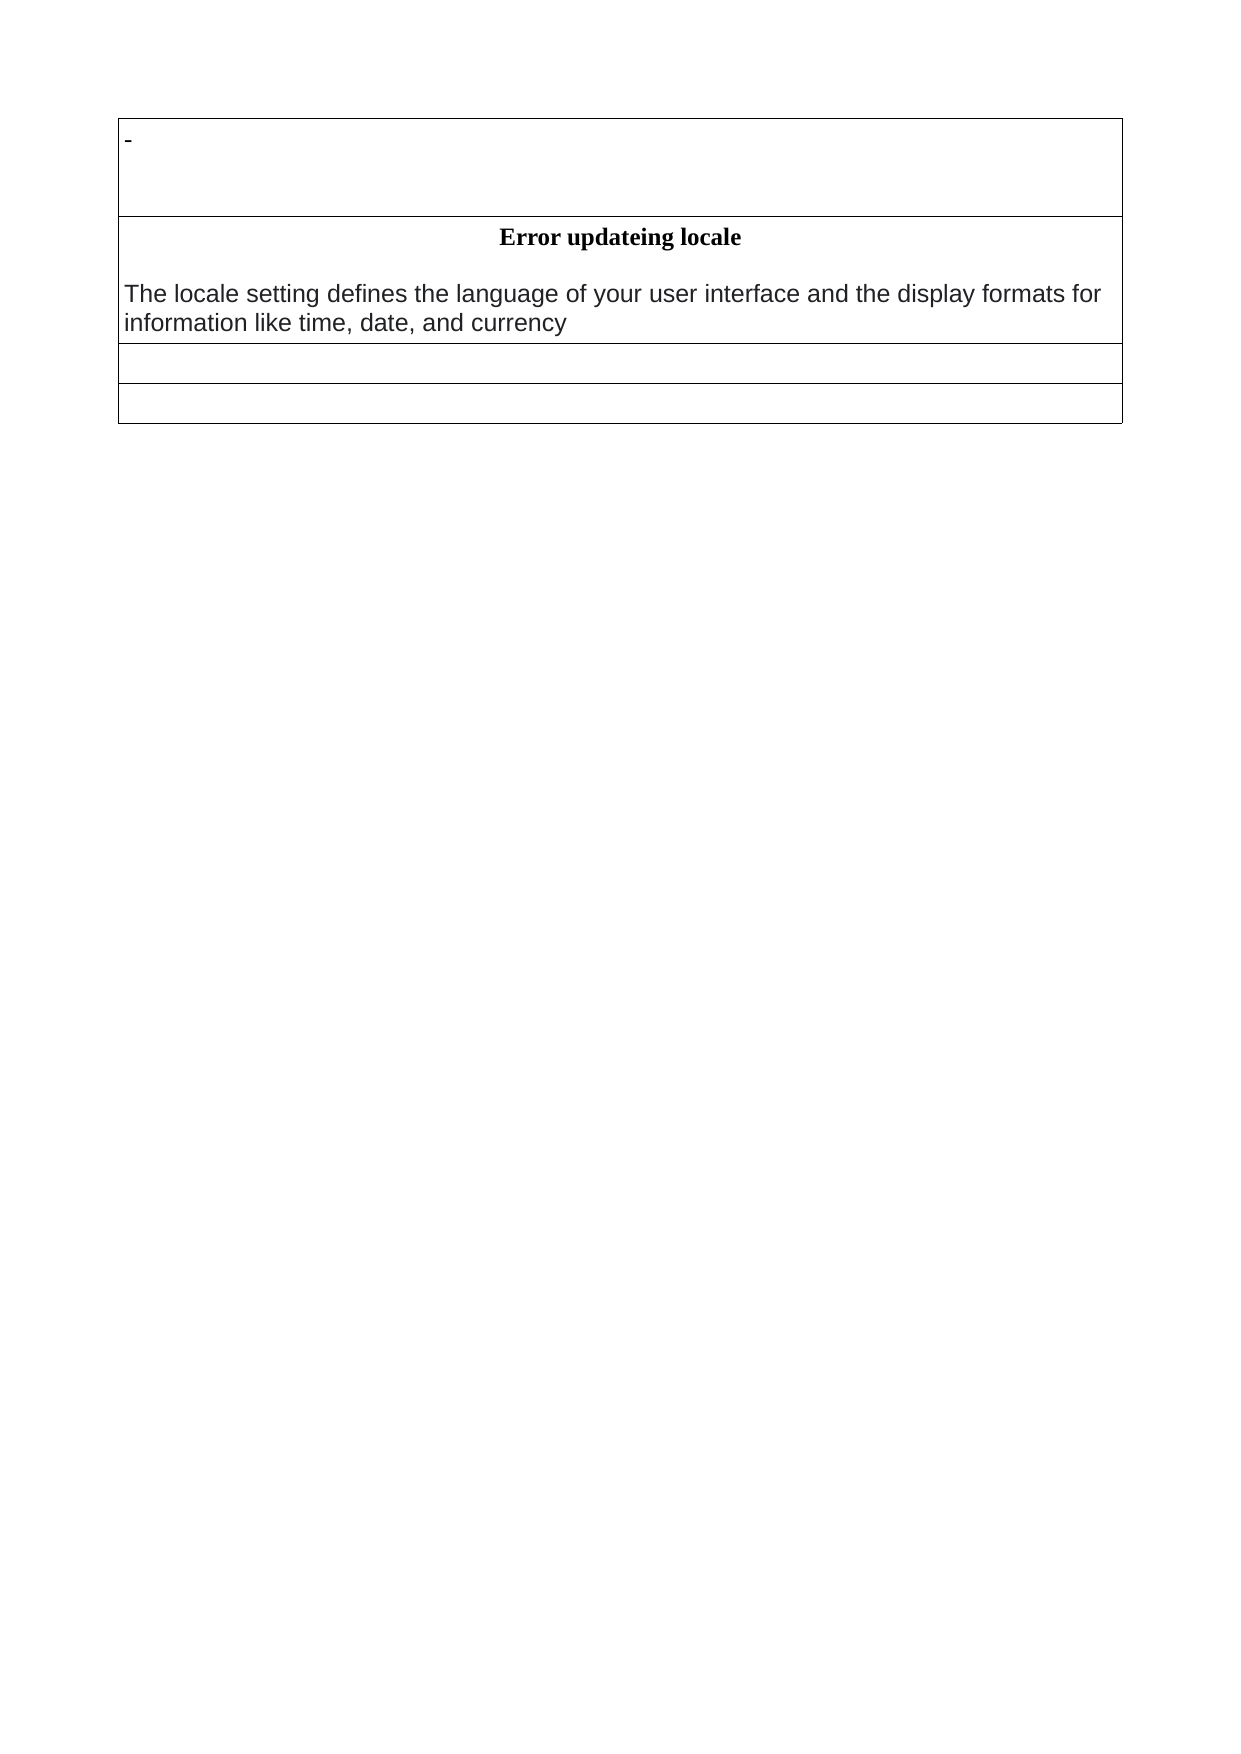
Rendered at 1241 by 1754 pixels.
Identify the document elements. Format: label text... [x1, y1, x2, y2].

table_cell Error updateing locale The locale setting defines the language of your user interface and the display formats for information like time, date, and currency [119, 217, 1122, 342]
table_cell [119, 119, 1122, 216]
table_cell [119, 344, 1122, 383]
table_cell [119, 384, 1122, 423]
